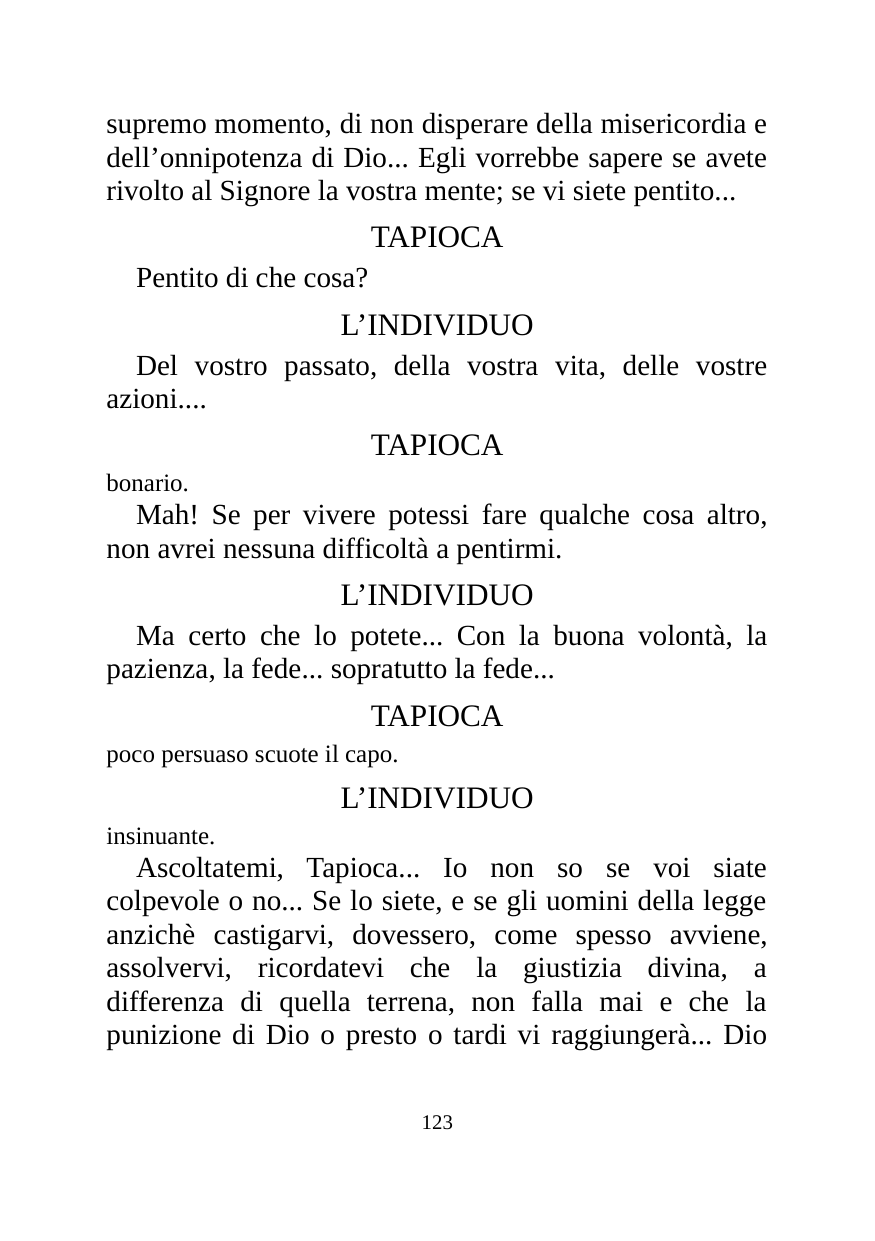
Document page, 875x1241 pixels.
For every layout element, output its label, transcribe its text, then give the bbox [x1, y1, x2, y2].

text TAPIOCA [106, 219, 768, 254]
text supremo momento, di non disperare della misericordia e dell’onnipotenza di Dio... Egli vorrebbe sapere se avete rivolto al Signore la vostra mente; se vi siete pentito... [106, 106, 768, 207]
text TAPIOCA [106, 697, 768, 733]
text L’INDIVIDUO [106, 576, 768, 612]
text Del vostro passato, della vostra vita, delle vostre azioni.... [106, 348, 768, 415]
text Mah! Se per vivere potessi fare qualche cosa altro, non avrei nessuna difficoltà a pentirmi. [106, 497, 768, 564]
text L’INDIVIDUO [106, 779, 768, 815]
text L’INDIVIDUO [106, 306, 768, 342]
text insinuante. [106, 821, 768, 850]
text Ascoltatemi, Tapioca... Io non so se voi siate colpevole o no... Se lo siete, e se gli uomini della legge anzichè castigarvi, dovessero, come spesso avviene, assolvervi, ricordatevi che la giustizia divina, a differenza di quella terrena, non falla mai e che la punizione di Dio o presto o tardi vi raggiungerà... Dio [106, 850, 768, 1051]
text TAPIOCA [106, 427, 768, 462]
text poco persuaso scuote il capo. [106, 739, 768, 767]
text Pentito di che cosa? [106, 261, 768, 294]
text Ma certo che lo potete... Con la buona volontà, la pazienza, la fede... sopratutto la fede... [106, 618, 768, 685]
text bonario. [106, 468, 768, 497]
